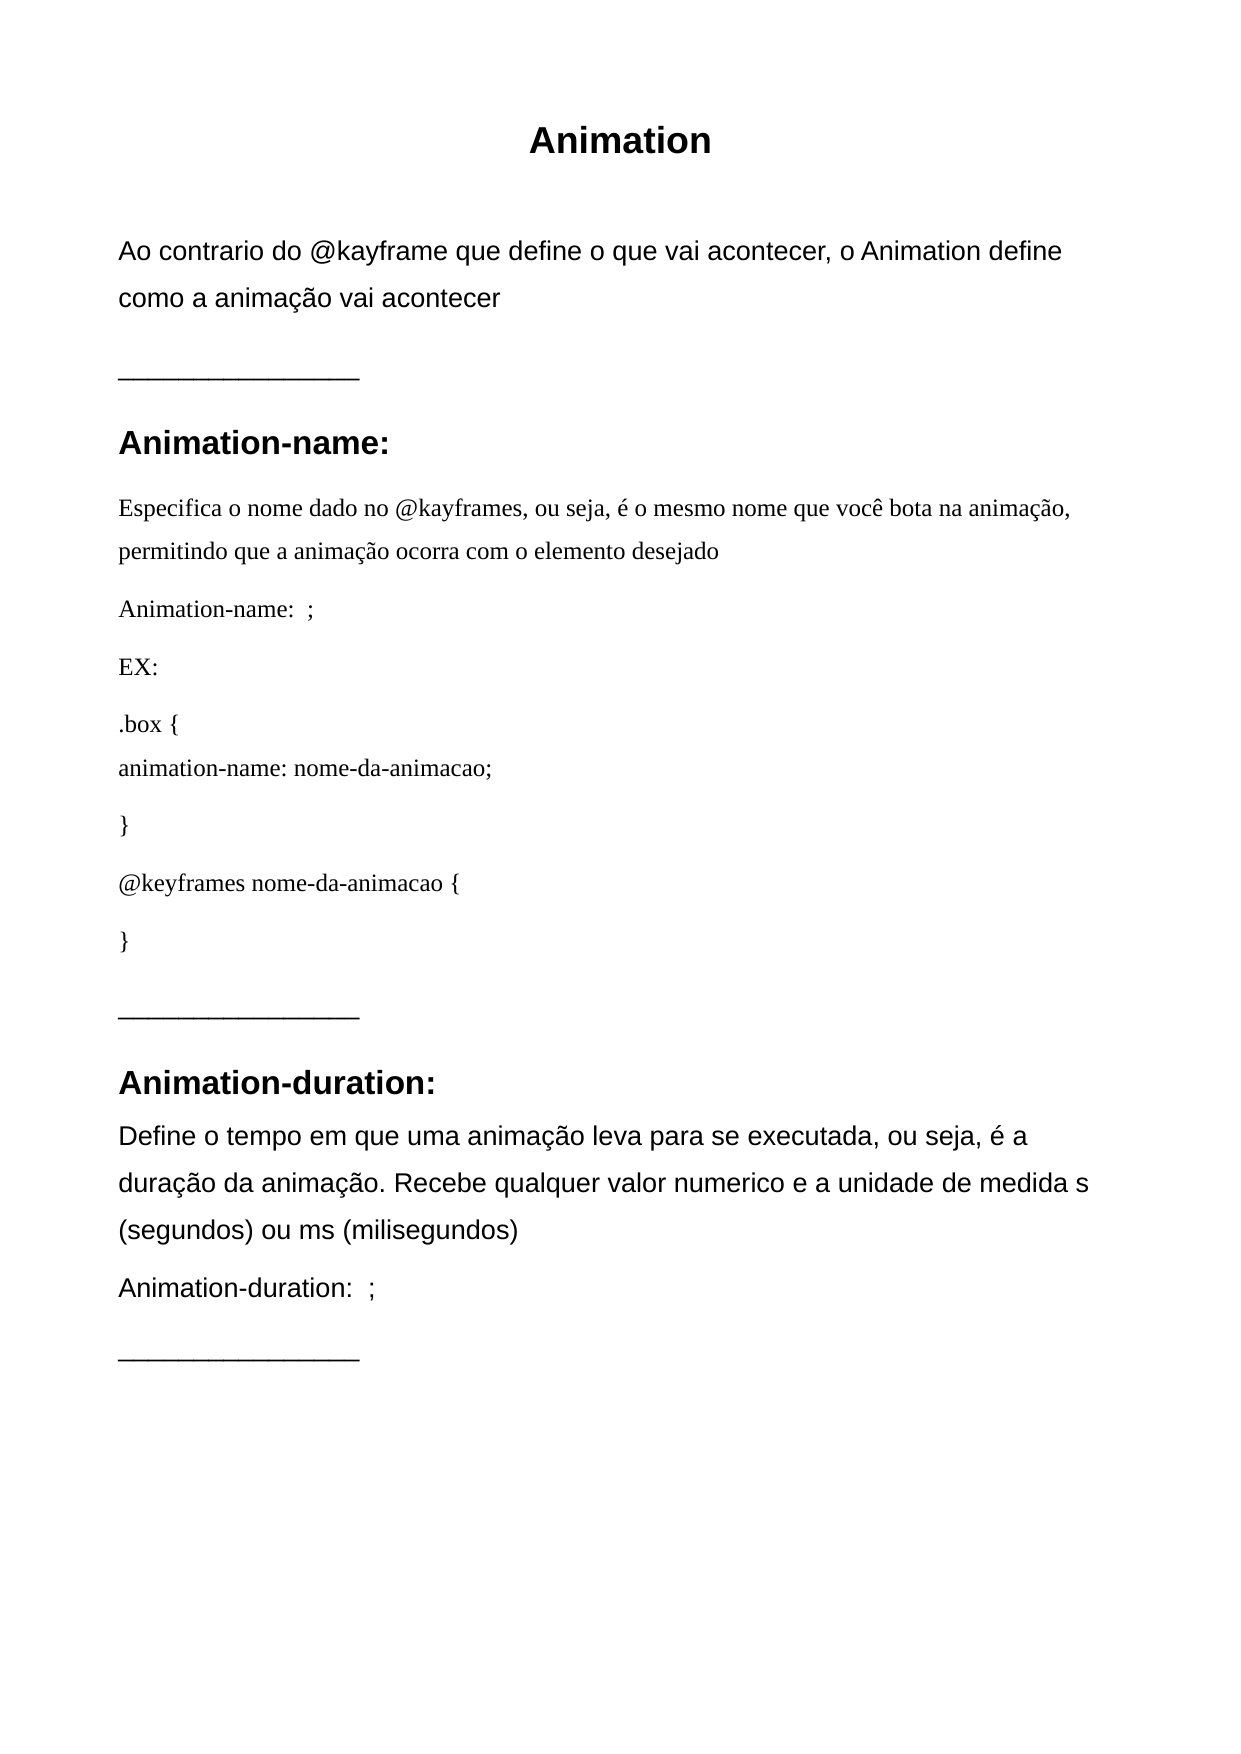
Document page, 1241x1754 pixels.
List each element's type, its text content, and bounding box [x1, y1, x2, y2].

subtitle Animation-duration: [118, 1063, 1122, 1101]
text } [118, 926, 1122, 954]
text Define o tempo em que uma animação leva para se executada, ou seja, é a duração da animação. Recebe qualquer valor numerico e a unidade de medida s (segundos) ou ms (milisegundos) [118, 1120, 1122, 1245]
text ________________ [118, 1331, 1122, 1362]
subtitle Animation-name: [118, 423, 1122, 462]
text Animation-duration: ; [118, 1272, 1122, 1304]
text ________________ [118, 349, 1122, 381]
text Especifica o nome dado no @kayframes, ou seja, é o mesmo nome que você bota na animação, permitindo que a animação ocorra com o elemento desejado [118, 493, 1122, 565]
text ________________ [118, 989, 1122, 1021]
text Ao contrario do @kayframe que define o que vai acontecer, o Animation define como a animação vai acontecer [118, 235, 1122, 313]
text @keyframes nome-da-animacao { [118, 868, 1122, 897]
text EX: [118, 652, 1122, 681]
text .box { animation-name: nome-da-animacao; [118, 709, 1122, 781]
text } [118, 810, 1122, 839]
text Animation-name: ; [118, 594, 1122, 623]
subtitle Animation [118, 118, 1122, 161]
